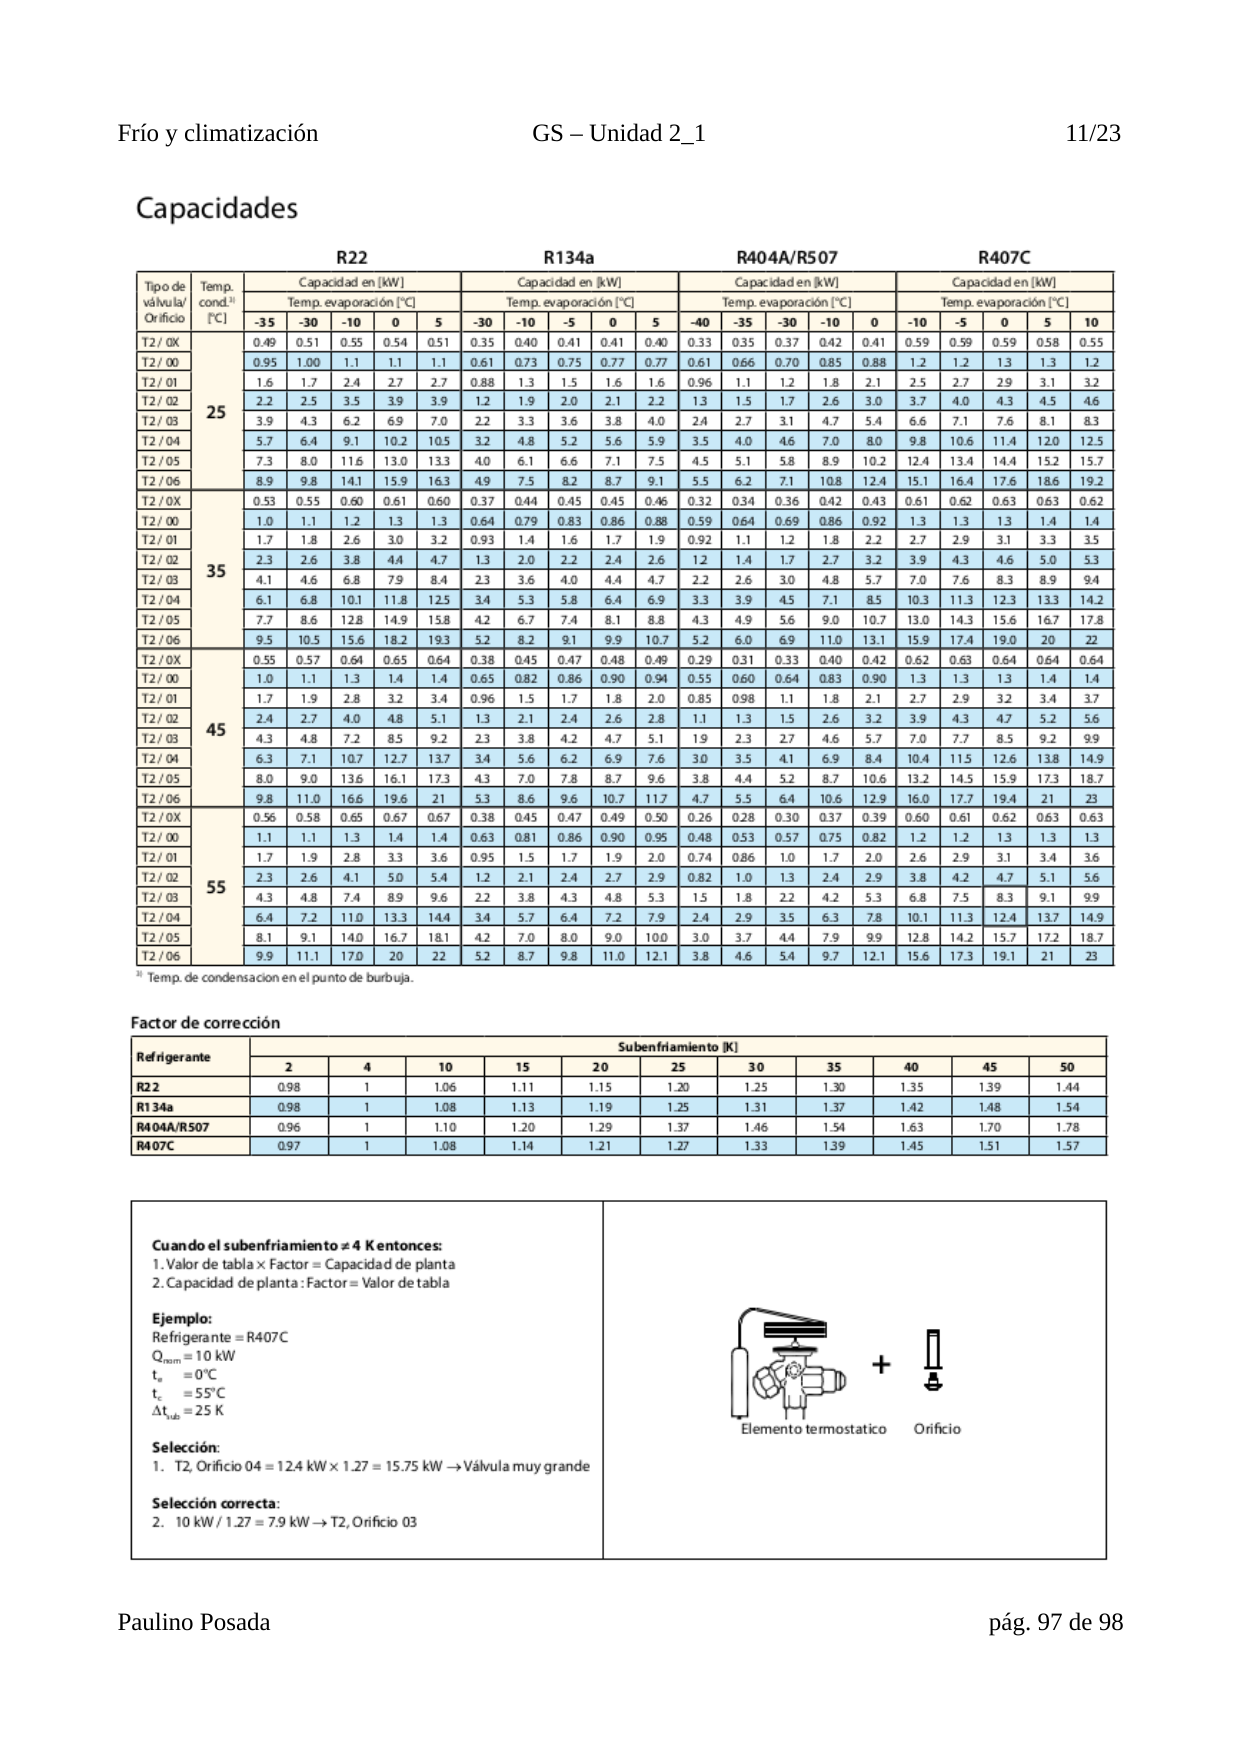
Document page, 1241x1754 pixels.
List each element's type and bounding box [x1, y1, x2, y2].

picture [118, 1010, 1123, 1573]
picture [122, 191, 1127, 995]
